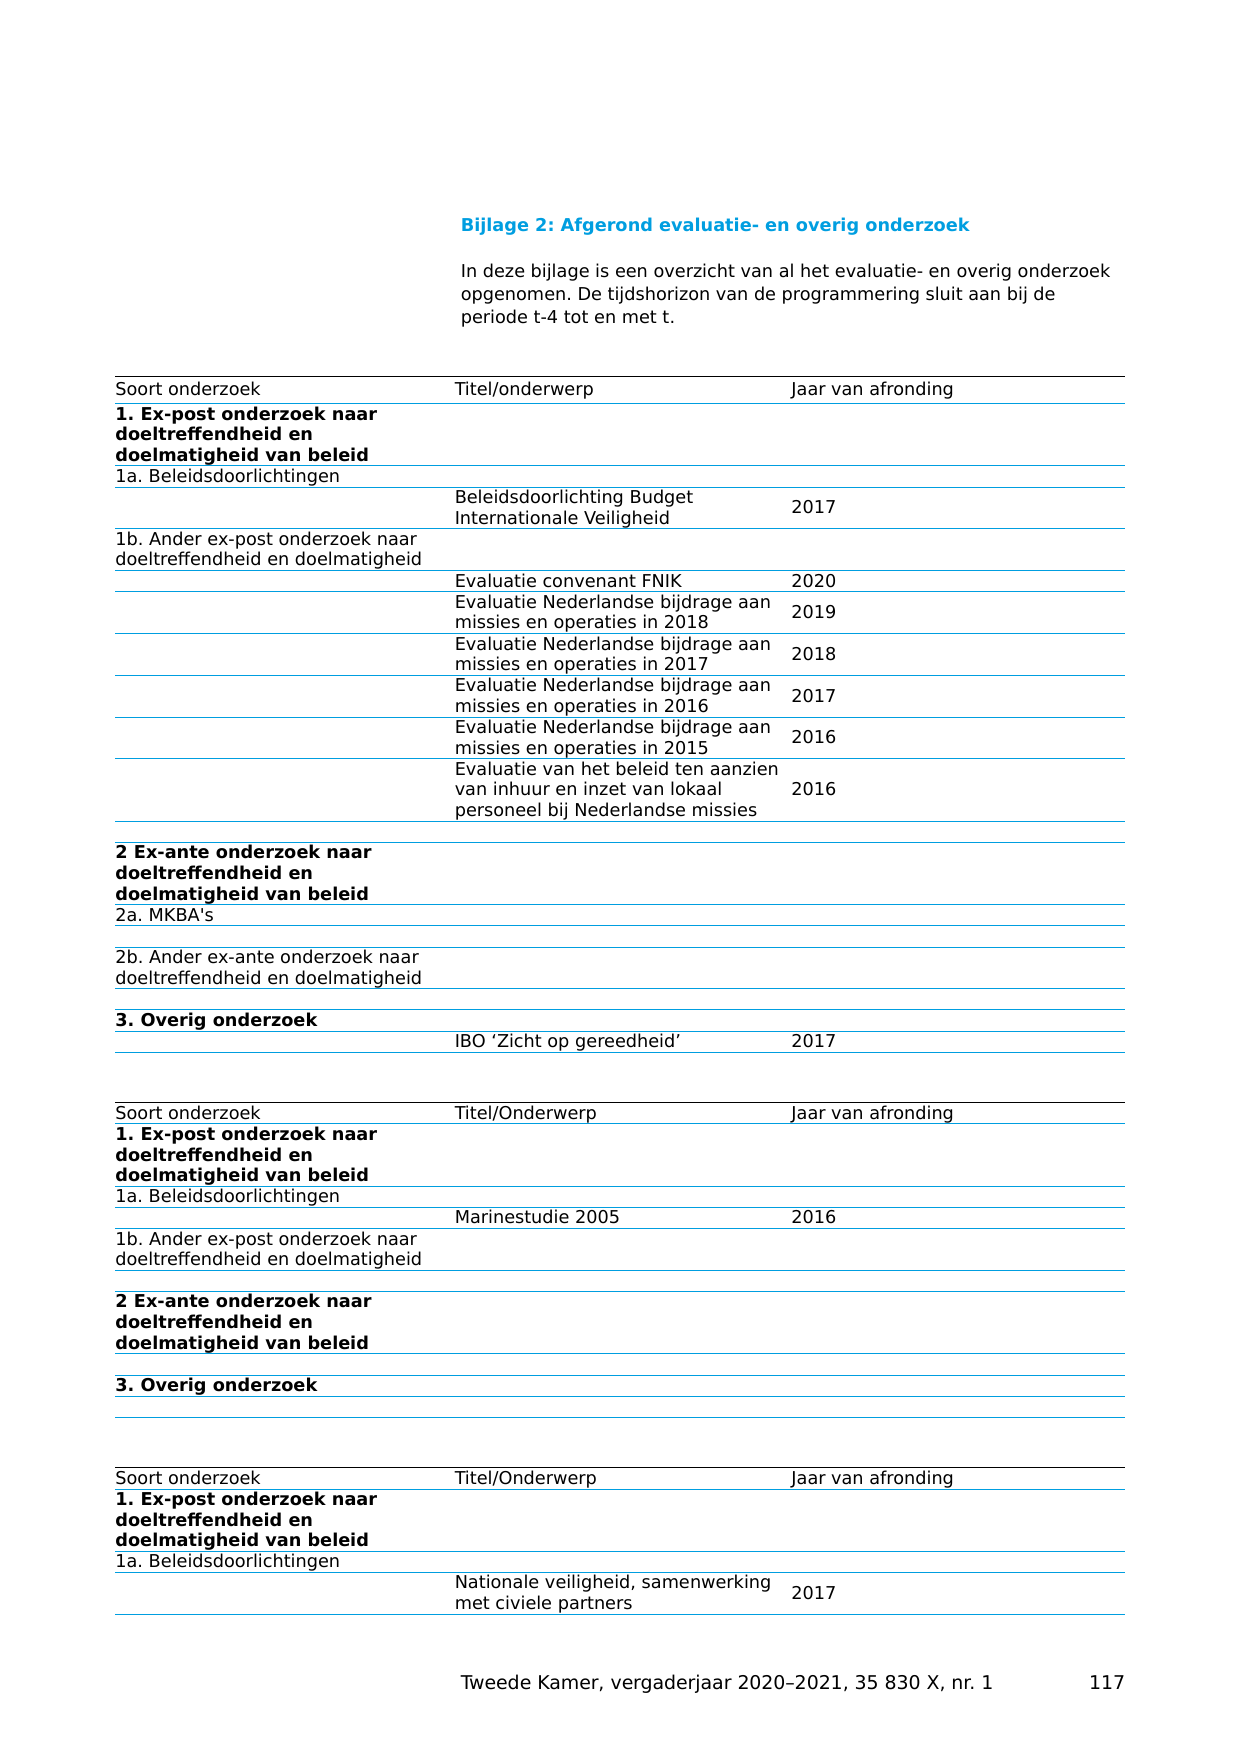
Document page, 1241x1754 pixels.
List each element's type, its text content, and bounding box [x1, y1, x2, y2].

table_cell [452, 1292, 788, 1353]
table_cell Nationale veiligheid, samenwerking met civiele partners [452, 1573, 788, 1614]
table_cell [788, 1292, 1125, 1353]
table_cell Jaar van afronding [788, 377, 1125, 403]
table_cell [115, 1397, 452, 1417]
table_cell [452, 1271, 788, 1291]
table_cell [115, 989, 452, 1009]
table_cell Titel/Onderwerp [452, 1103, 788, 1123]
table_cell [788, 1552, 1125, 1572]
table_cell [788, 843, 1125, 904]
table_cell [788, 1376, 1125, 1396]
table_cell 1. Ex-post onderzoek naar doeltreffendheid en doelmatigheid van beleid [115, 1124, 452, 1186]
text In deze bijlage is een overzicht van al het evaluatie- en overig onderzoek opgenomen. De tijdshorizon van de programmering sluit aan bij de periode t-4 tot en met t. [461, 259, 1125, 328]
table_cell [788, 466, 1125, 486]
table_cell 2016 [788, 759, 1125, 821]
table_cell [115, 592, 452, 633]
table_cell [452, 1490, 788, 1551]
table_cell [452, 1187, 788, 1207]
table_cell Evaluatie Nederlandse bijdrage aan missies en operaties in 2017 [452, 634, 788, 675]
table_cell [452, 843, 788, 904]
table_cell [452, 1354, 788, 1374]
table_cell [115, 571, 452, 591]
table_cell [788, 529, 1125, 570]
table_cell [788, 905, 1125, 925]
table_cell [115, 822, 452, 842]
table_cell [115, 759, 452, 821]
table_cell [788, 1354, 1125, 1374]
table_cell IBO ‘Zicht op gereedheid’ [452, 1032, 788, 1052]
table_cell [115, 1208, 452, 1228]
table_cell Marinestudie 2005 [452, 1208, 788, 1228]
table_cell [115, 926, 452, 946]
table_cell [788, 948, 1125, 988]
table_cell [452, 926, 788, 946]
table_cell [115, 634, 452, 675]
table_cell [115, 488, 452, 528]
table_cell [115, 1032, 452, 1052]
table_cell [788, 1010, 1125, 1031]
table_cell Evaluatie Nederlandse bijdrage aan missies en operaties in 2016 [452, 676, 788, 716]
table_cell 2a. MKBA's [115, 905, 452, 925]
table_cell [452, 1552, 788, 1572]
table_cell 1b. Ander ex-post onderzoek naar doeltreffendheid en doelmatigheid [115, 1229, 452, 1270]
table_cell 1a. Beleidsdoorlichtingen [115, 1552, 452, 1572]
table_cell [452, 948, 788, 988]
table_cell Evaluatie Nederlandse bijdrage aan missies en operaties in 2015 [452, 718, 788, 758]
table_cell [452, 905, 788, 925]
table_cell [788, 1187, 1125, 1207]
table_cell 1a. Beleidsdoorlichtingen [115, 1187, 452, 1207]
table_cell Soort onderzoek [115, 1103, 452, 1123]
table_cell [452, 1229, 788, 1270]
table_cell [788, 822, 1125, 842]
table_cell 2020 [788, 571, 1125, 591]
table_cell Jaar van afronding [788, 1103, 1125, 1123]
table_cell [115, 718, 452, 758]
table_cell [115, 1354, 452, 1374]
table_cell 2017 [788, 676, 1125, 716]
table_cell [115, 676, 452, 716]
table_cell 2017 [788, 1573, 1125, 1614]
table_cell [452, 466, 788, 486]
table_header Tabel 45 Artikel 1 Inzet [115, 351, 1125, 376]
table_cell [452, 404, 788, 465]
table_cell [788, 1490, 1125, 1551]
table_cell [115, 1271, 452, 1291]
table_cell Soort onderzoek [115, 1468, 452, 1488]
table_cell Evaluatie Nederlandse bijdrage aan missies en operaties in 2018 [452, 592, 788, 633]
table_cell 2 Ex-ante onderzoek naar doeltreffendheid en doelmatigheid van beleid [115, 843, 452, 904]
table_cell 2 Ex-ante onderzoek naar doeltreffendheid en doelmatigheid van beleid [115, 1292, 452, 1353]
table_cell Evaluatie convenant FNIK [452, 571, 788, 591]
table_cell 2017 [788, 1032, 1125, 1052]
table_cell 1a. Beleidsdoorlichtingen [115, 466, 452, 486]
table_cell [788, 926, 1125, 946]
title Bijlage 2: Afgerond evaluatie- en overig onderzoek [461, 213, 1125, 236]
table_cell 1b. Ander ex-post onderzoek naar doeltreffendheid en doelmatigheid [115, 529, 452, 570]
table_cell [452, 822, 788, 842]
table_cell [452, 1397, 788, 1417]
table_cell 1. Ex-post onderzoek naar doeltreffendheid en doelmatigheid van beleid [115, 404, 452, 465]
table_cell [788, 404, 1125, 465]
table_cell Evaluatie van het beleid ten aanzien van inhuur en inzet van lokaal personeel bij Nederlandse missies [452, 759, 788, 821]
table_cell [788, 1124, 1125, 1186]
table_cell 1. Ex-post onderzoek naar doeltreffendheid en doelmatigheid van beleid [115, 1490, 452, 1551]
table_cell [452, 989, 788, 1009]
table_cell [788, 1229, 1125, 1270]
table_cell 2017 [788, 488, 1125, 528]
table_cell [452, 1010, 788, 1031]
table_cell [115, 1573, 452, 1614]
table_cell Soort onderzoek [115, 377, 452, 403]
table_header Tabel 47 Artikel 3 Koninklijke Landmacht [115, 1442, 1125, 1467]
table_cell Titel/Onderwerp [452, 1468, 788, 1488]
table_cell 3. Overig onderzoek [115, 1010, 452, 1031]
table_cell Titel/onderwerp [452, 377, 788, 403]
table_cell [788, 989, 1125, 1009]
table_header Tabel 46 Artikel 2 Koninklijke Marine [115, 1077, 1125, 1102]
table_cell 2019 [788, 592, 1125, 633]
table_cell 2016 [788, 1208, 1125, 1228]
table_cell [452, 1124, 788, 1186]
table_cell 2016 [788, 718, 1125, 758]
table_cell 2018 [788, 634, 1125, 675]
table_cell 2b. Ander ex-ante onderzoek naar doeltreffendheid en doelmatigheid [115, 948, 452, 988]
table_cell [452, 529, 788, 570]
table_cell [788, 1271, 1125, 1291]
table_cell Beleidsdoorlichting Budget Internationale Veiligheid [452, 488, 788, 528]
table_cell 3. Overig onderzoek [115, 1376, 452, 1396]
table_cell [788, 1397, 1125, 1417]
table_cell Jaar van afronding [788, 1468, 1125, 1488]
table_cell [452, 1376, 788, 1396]
